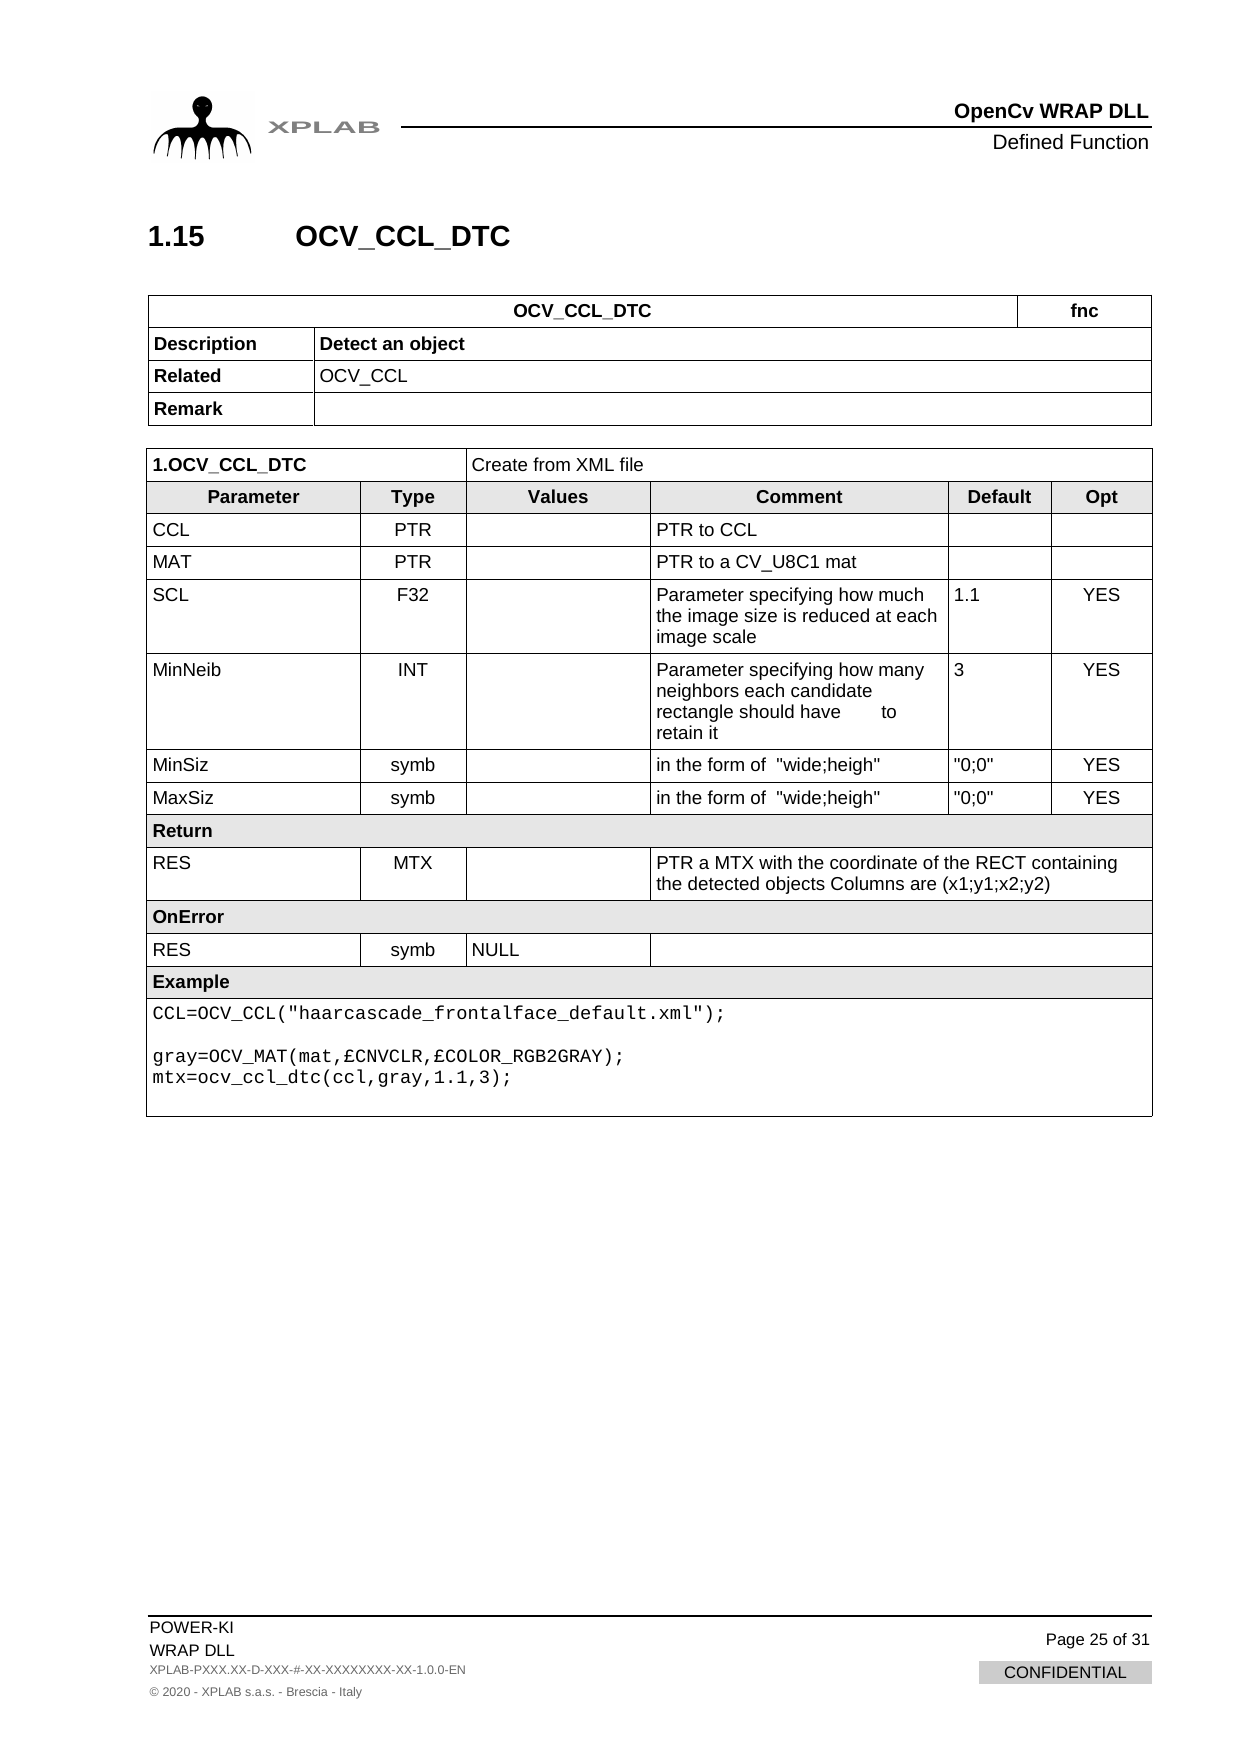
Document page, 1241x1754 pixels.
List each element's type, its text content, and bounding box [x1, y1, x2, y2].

table_cell MAT [147, 547, 360, 579]
table_cell Opt [1052, 482, 1152, 513]
table_cell Default [949, 482, 1051, 513]
table_cell Parameter specifying how many neighbors each candidate rectangle should have to retain it [651, 654, 948, 749]
table_cell [467, 783, 650, 814]
table_cell [315, 393, 1151, 425]
table_cell RES [147, 848, 360, 900]
table_cell symb [361, 750, 466, 782]
table_cell [1052, 547, 1152, 579]
table_cell in the form of "wide;heigh" [651, 750, 948, 782]
table_cell Parameter [147, 482, 360, 513]
table_cell OnError [147, 901, 1152, 933]
table_header fnc [1018, 296, 1151, 327]
table_cell 1.1 [949, 580, 1051, 653]
table_cell YES [1052, 750, 1152, 782]
table_cell CCL=OCV_CCL("haarcascade_frontalface_default.xml"); gray=OCV_MAT(mat,£CNVCLR,£COLOR_RGB2GRAY); mtx=ocv_ccl_dtc(ccl,gray,1.1,3); [147, 999, 1152, 1116]
table_cell F32 [361, 580, 466, 653]
table_cell MTX [361, 848, 466, 900]
table_cell [949, 547, 1051, 579]
table_cell YES [1052, 783, 1152, 814]
table_cell Description [149, 328, 313, 360]
table_cell Remark [149, 393, 313, 425]
table_cell PTR [361, 514, 466, 546]
table_cell MaxSiz [147, 783, 360, 814]
table_cell "0;0" [949, 750, 1051, 782]
table_cell CCL [147, 514, 360, 546]
table_cell Values [467, 482, 650, 513]
table_cell OCV_CCL [315, 361, 1151, 392]
table_cell SCL [147, 580, 360, 653]
table_cell Detect an object [315, 328, 1151, 360]
table_header Create from XML file [467, 449, 1152, 481]
table_cell INT [361, 654, 466, 749]
picture [150, 91, 255, 163]
table_cell PTR to CCL [651, 514, 948, 546]
table_cell RES [147, 934, 360, 966]
table_cell 3 [949, 654, 1051, 749]
table_cell in the form of "wide;heigh" [651, 783, 948, 814]
table_cell [467, 750, 650, 782]
table_cell "0;0" [949, 783, 1051, 814]
table_cell PTR a MTX with the coordinate of the RECT containing the detected objects Columns are (x1;y1;x2;y2) [651, 848, 1152, 900]
table_cell Return [147, 815, 1152, 847]
table_cell symb [361, 934, 466, 966]
table_cell [467, 580, 650, 653]
table_cell Related [149, 361, 313, 392]
table_cell [1052, 514, 1152, 546]
table_cell [467, 514, 650, 546]
table_cell Comment [651, 482, 948, 513]
table_cell Example [147, 967, 1152, 998]
subtitle OCV_CCL_DTC [148, 220, 1152, 252]
table_header 1.OCV_CCL_DTC [147, 449, 466, 481]
table_cell MinNeib [147, 654, 360, 749]
table_cell YES [1052, 654, 1152, 749]
table_cell [467, 654, 650, 749]
table_cell [467, 547, 650, 579]
table_cell MinSiz [147, 750, 360, 782]
table_cell YES [1052, 580, 1152, 653]
table_cell [949, 514, 1051, 546]
table_cell [467, 848, 650, 900]
table_header OCV_CCL_DTC [149, 296, 1017, 327]
table_cell PTR to a CV_U8C1 mat [651, 547, 948, 579]
table_cell [651, 934, 1152, 966]
table_cell symb [361, 783, 466, 814]
table_cell Type [361, 482, 466, 513]
table_cell NULL [467, 934, 650, 966]
table_cell PTR [361, 547, 466, 579]
table_cell Parameter specifying how much the image size is reduced at each image scale [651, 580, 948, 653]
